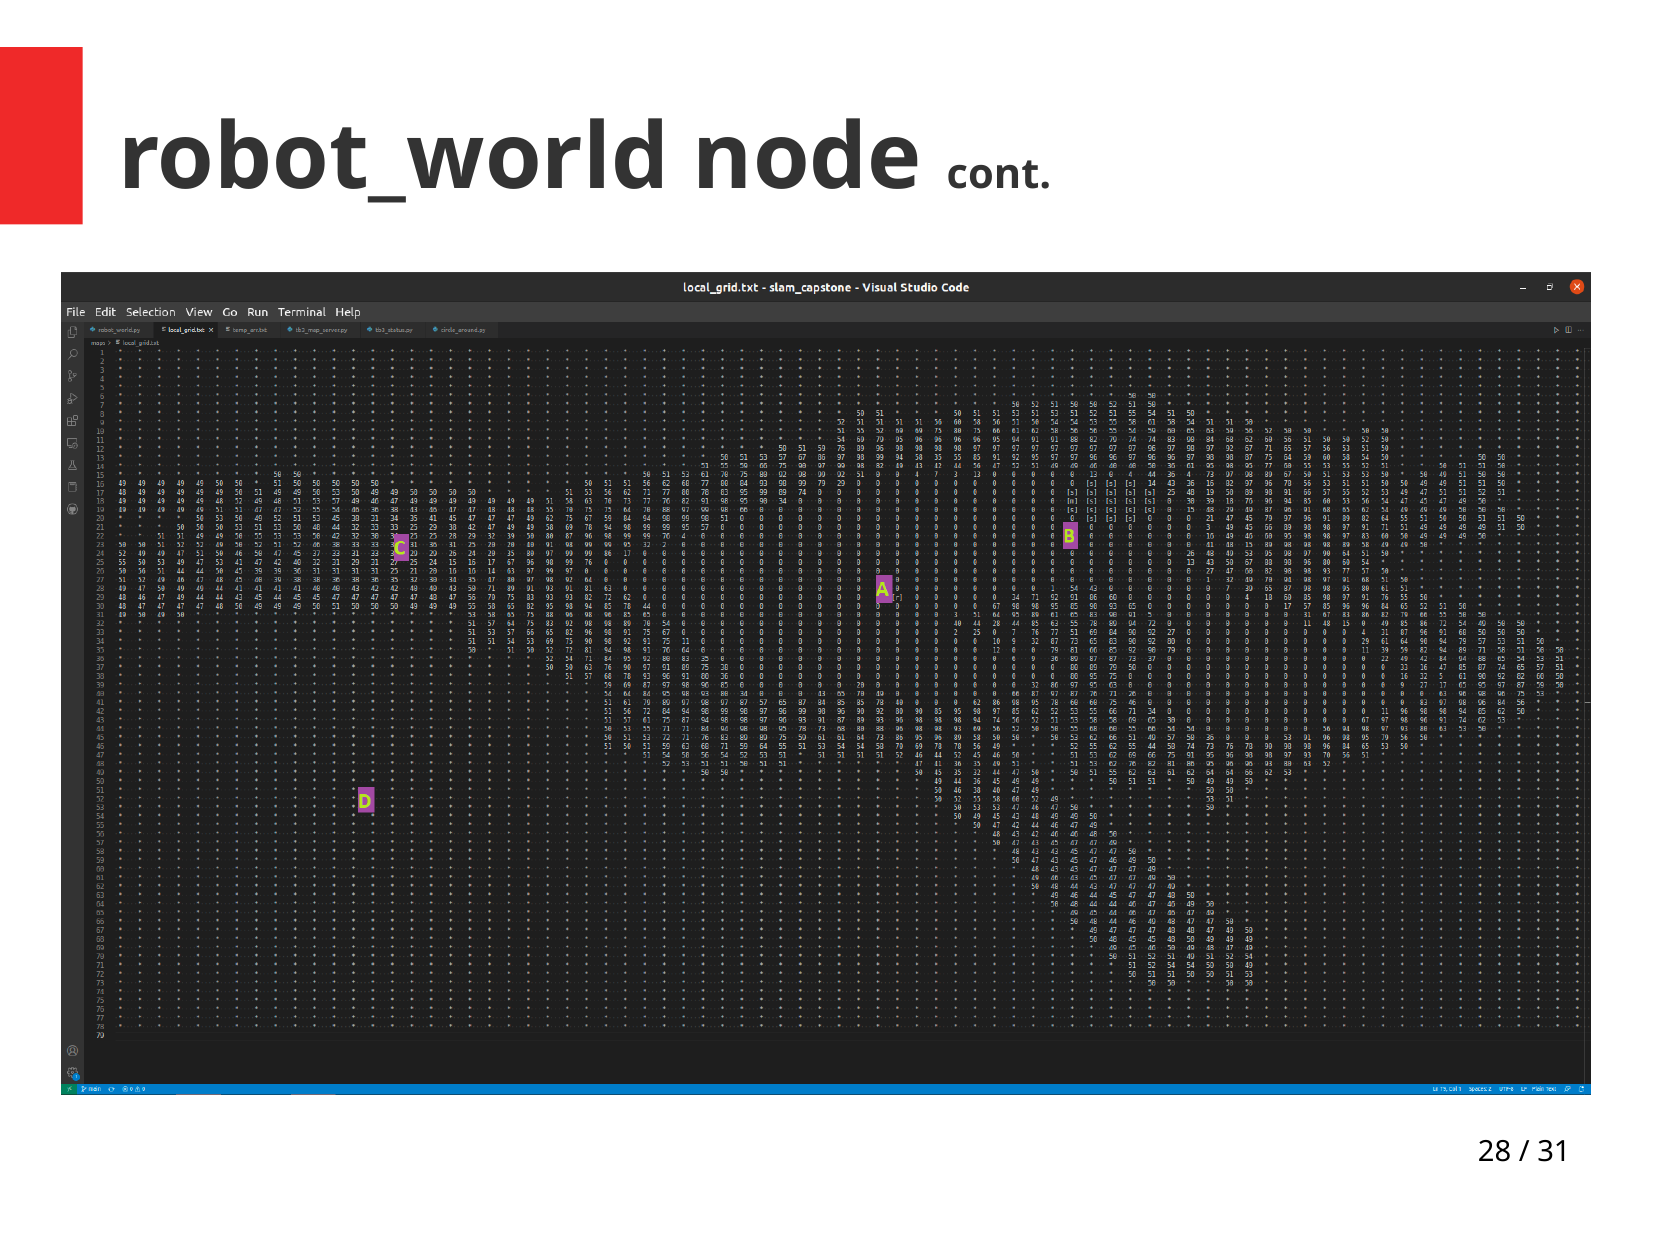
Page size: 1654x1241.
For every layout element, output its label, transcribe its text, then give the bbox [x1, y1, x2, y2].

picture [61, 272, 1591, 1096]
title robot_world node cont. [118, 49, 1571, 257]
